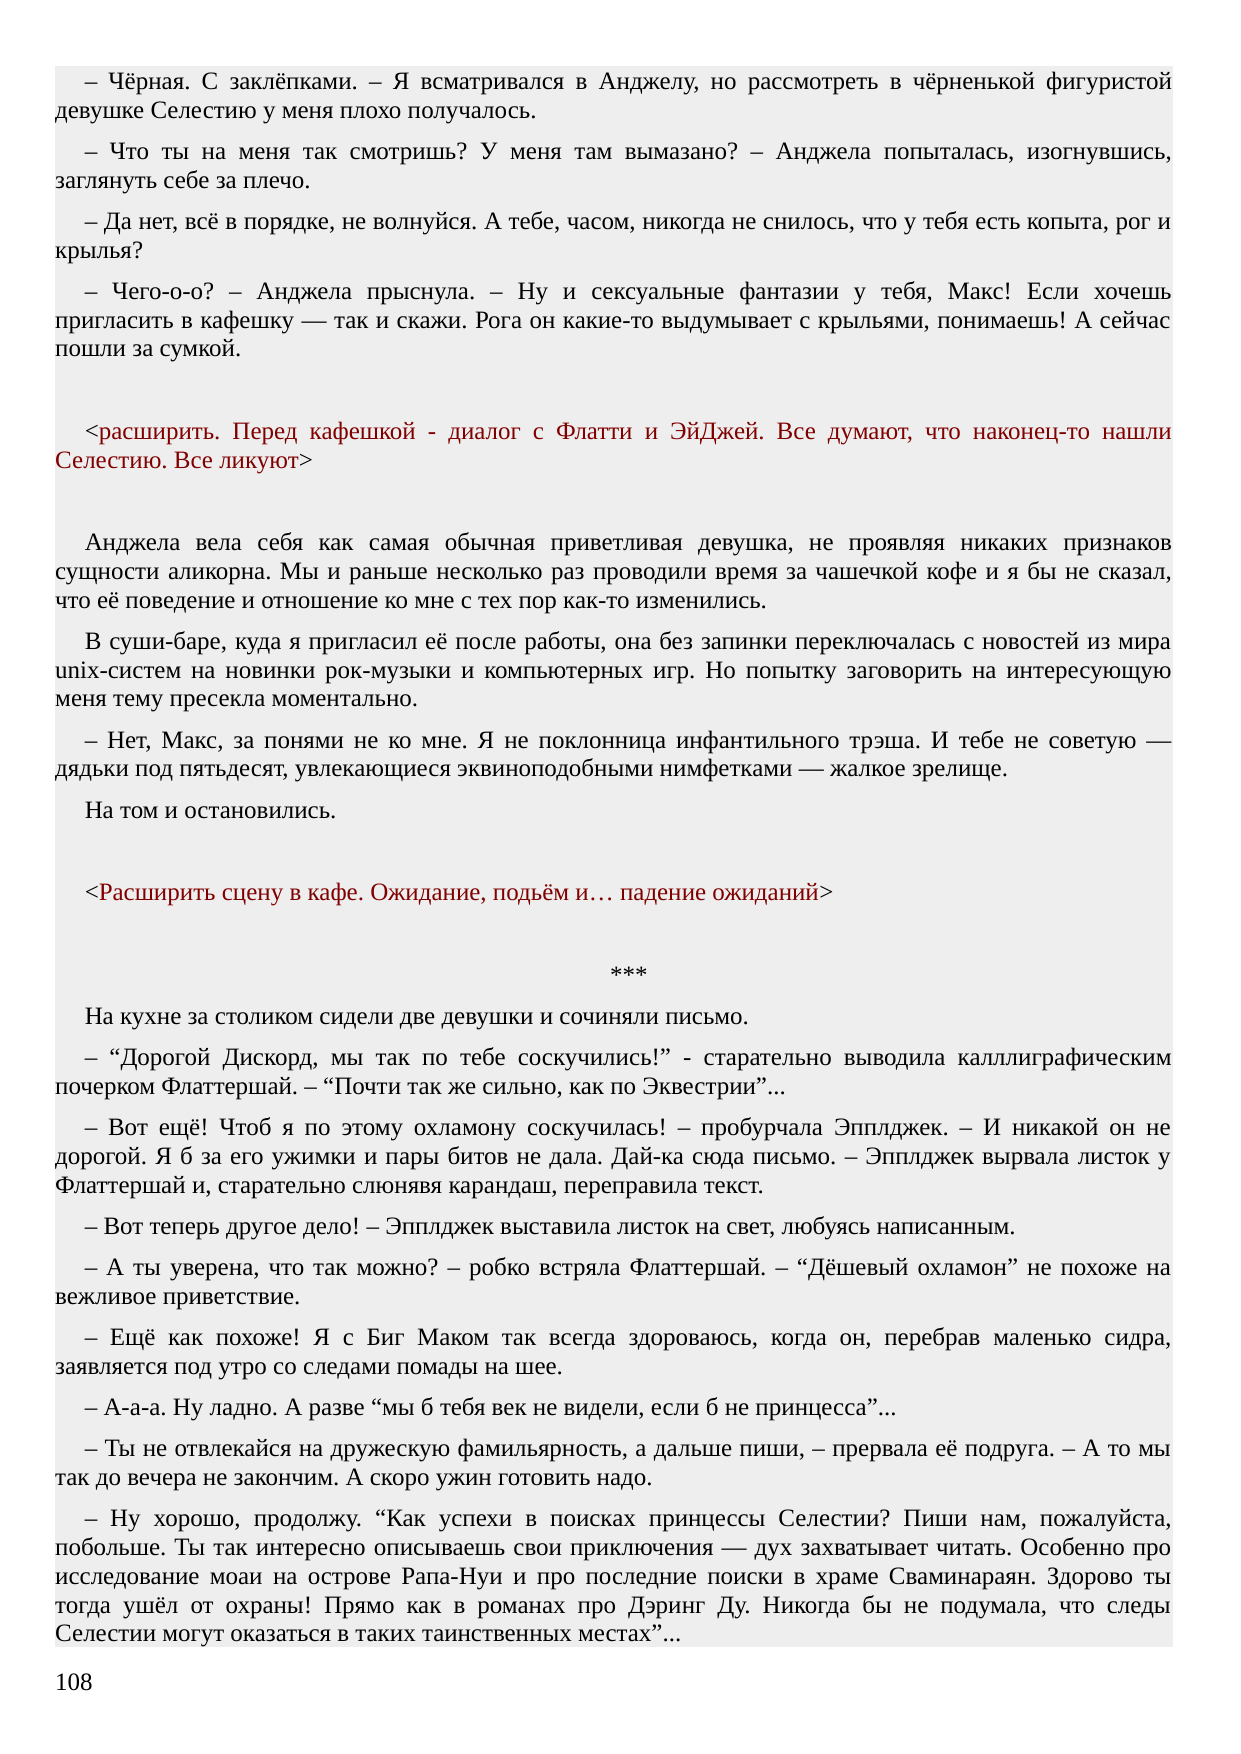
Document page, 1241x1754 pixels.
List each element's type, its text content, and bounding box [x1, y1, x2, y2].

text – Чего-о-о? – Анджела прыснула. – Ну и сексуальные фантазии у тебя, Макс! Если хочешь пригласить в кафешку — так и скажи. Рога он какие-то выдумывает с крыльями, понимаешь! А сейчас пошли за сумкой. [55, 276, 1173, 362]
text <Расширить сцену в кафе. Ожидание, подьём и… падение ожиданий> [55, 877, 1173, 906]
text <расширить. Перед кафешкой - диалог с Флатти и ЭйДжей. Все думают, что наконец-то нашли Селестию. Все ликуют> [55, 416, 1173, 473]
text На кухне за столиком сидели две девушки и сочиняли письмо. [55, 1001, 1173, 1030]
text Анджела вела себя как самая обычная приветливая девушка, не проявляя никаких признаков сущности аликорна. Мы и раньше несколько раз проводили время за чашечкой кофе и я бы не сказал, что её поведение и отношение ко мне с тех пор как-то изменились. [55, 527, 1173, 613]
text В суши-баре, куда я пригласил её после работы, она без запинки переключалась с новостей из мира unix-систем на новинки рок-музыки и компьютерных игр. Но попытку заговорить на интересующую меня тему пресекла моментально. [55, 626, 1173, 712]
text – Ещё как похоже! Я с Биг Маком так всегда здороваюсь, когда он, перебрав маленько сидра, заявляется под утро со следами помады на шее. [55, 1322, 1173, 1380]
text – Ну хорошо, продолжу. “Как успехи в поисках принцессы Селестии? Пиши нам, пожалуйста, побольше. Ты так интересно описываешь свои приключения — дух захватывает читать. Особенно про исследование моаи на острове Рапа-Нуи и про последние поиски в храме Сваминараян. Здорово ты тогда ушёл от охраны! Прямо как в романах про Дэринг Ду. Никогда бы не подумала, что следы Селестии могут оказаться в таких таинственных местах”... [55, 1503, 1173, 1647]
text – Что ты на меня так смотришь? У меня там вымазано? – Анджела попыталась, изогнувшись, заглянуть себе за плечо. [55, 136, 1173, 193]
text – Вот ещё! Чтоб я по этому охламону соскучилась! – пробурчала Эпплджек. – И никакой он не дорогой. Я б за его ужимки и пары битов не дала. Дай-ка сюда письмо. – Эпплджек вырвала листок у Флаттершай и, старательно слюнявя карандаш, переправила текст. [55, 1112, 1173, 1198]
text На том и остановились. [55, 795, 1173, 823]
text – А ты уверена, что так можно? – робко встряла Флаттершай. – “Дёшевый охламон” не похоже на вежливое приветствие. [55, 1252, 1173, 1310]
text – “Дорогой Дискорд, мы так по тебе соскучились!” - старательно выводила калллиграфическим почерком Флаттершай. – “Почти так же сильно, как по Эквестрии”... [55, 1042, 1173, 1100]
text – Нет, Макс, за понями не ко мне. Я не поклонница инфантильного трэша. И тебе не советую — дядьки под пятьдесят, увлекающиеся эквиноподобными нимфетками — жалкое зрелище. [55, 725, 1173, 782]
text – Чёрная. С заклёпками. – Я всматривался в Анджелу, но рассмотреть в чёрненькой фигуристой девушке Селестию у меня плохо получалось. [55, 66, 1173, 123]
text – Ты не отвлекайся на дружескую фамильярность, а дальше пиши, – прервала её подруга. – А то мы так до вечера не закончим. А скоро ужин готовить надо. [55, 1433, 1173, 1491]
text – А-а-а. Ну ладно. А разве “мы б тебя век не видели, если б не принцесса”... [55, 1392, 1173, 1421]
text – Вот теперь другое дело! – Эпплджек выставила листок на свет, любуясь написанным. [55, 1211, 1173, 1240]
text *** [55, 960, 1173, 988]
text – Да нет, всё в порядке, не волнуйся. А тебе, часом, никогда не снилось, что у тебя есть копыта, рог и крылья? [55, 206, 1173, 263]
